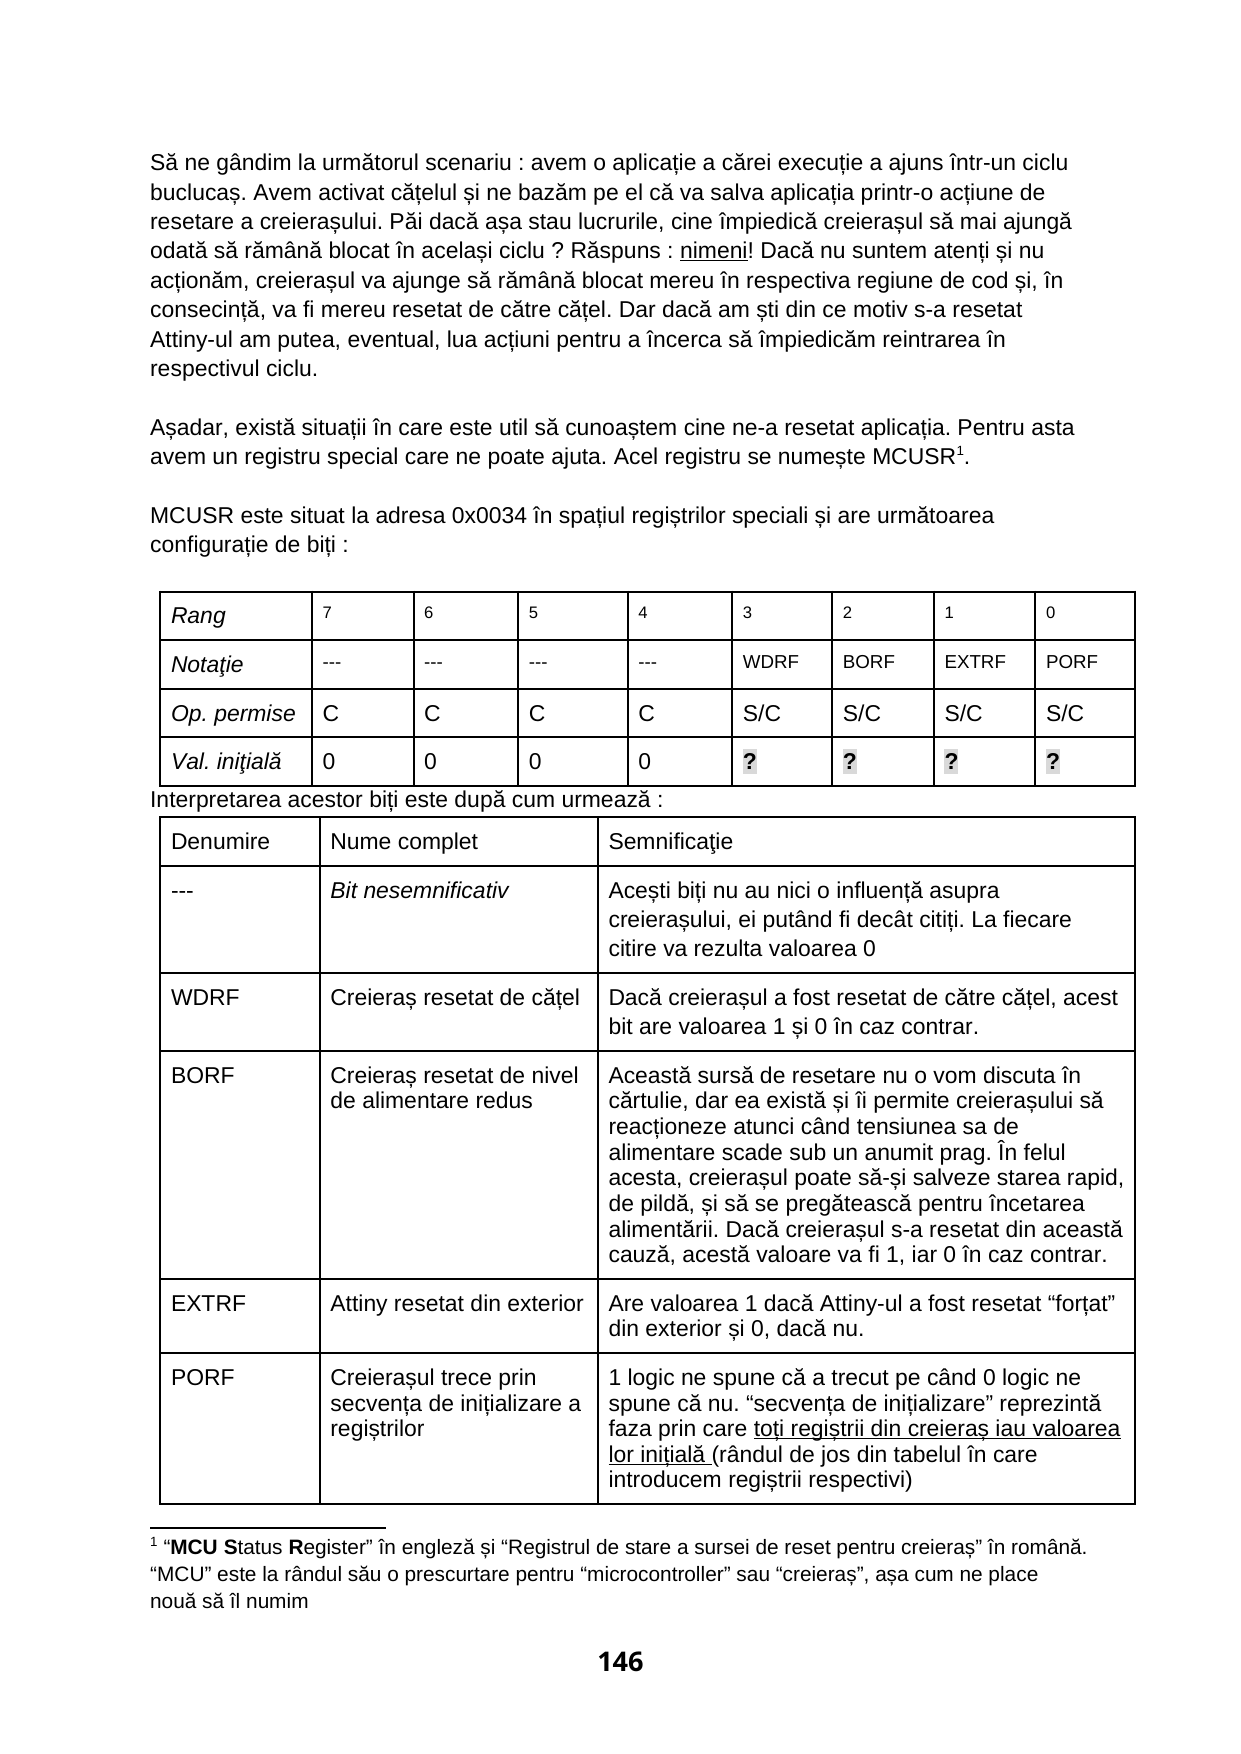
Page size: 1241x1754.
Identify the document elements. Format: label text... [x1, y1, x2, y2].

table_cell --- [519, 641, 627, 688]
table_header 0 [1036, 593, 1134, 639]
table_cell Această sursă de resetare nu o vom discuta în cărtulie, dar ea există și îi permite creierașului să reacționeze atunci când tensiunea sa de alimentare scade sub un anumit prag. În felul acesta, creierașul poate să-și salveze starea rapid, de pildă, și să se pregătească pentru încetarea alimentării. Dacă creierașul s-a resetat din această cauză, acestă valoare va fi 1, iar 0 în caz contrar. [599, 1052, 1134, 1278]
table_cell --- [161, 867, 319, 972]
table_cell PORF [1036, 641, 1134, 688]
table_cell 1 logic ne spune că a trecut pe când 0 logic ne spune că nu. “secvența de inițializare” reprezintă faza prin care toți regiștrii din creieraș iau valoarea lor inițială (rândul de jos din tabelul în care introducem regiștrii respectivi) [599, 1354, 1134, 1503]
table_cell 0 [519, 738, 627, 785]
table_cell ? [1036, 738, 1134, 785]
table_cell Creieraș resetat de nivel de alimentare redus [321, 1052, 597, 1278]
table_cell BORF [161, 1052, 319, 1278]
table_cell C [629, 690, 731, 736]
table_cell C [519, 690, 627, 736]
table_cell Notaţie [161, 641, 311, 688]
table_header 4 [629, 593, 731, 639]
table_header 5 [519, 593, 627, 639]
table_cell Op. permise [161, 690, 311, 736]
table_cell ? [833, 738, 933, 785]
table_cell Creierașul trece prin secvența de inițializare a regiștrilor [321, 1354, 597, 1503]
table_cell ? [733, 738, 831, 785]
table_cell S/C [1036, 690, 1134, 736]
table_cell 0 [415, 738, 517, 785]
table_cell --- [629, 641, 731, 688]
table_header 6 [415, 593, 517, 639]
table_header Denumire [161, 818, 319, 865]
table_cell EXTRF [935, 641, 1034, 688]
table_cell EXTRF [161, 1280, 319, 1352]
table_cell Creieraș resetat de cățel [321, 974, 597, 1050]
text MCUSR este situat la adresa 0x0034 în spațiul regiștrilor speciali și are următoarea configurație de biți : [150, 502, 1091, 557]
table_cell S/C [935, 690, 1034, 736]
table_header 1 [935, 593, 1034, 639]
text Interpretarea acestor biți este după cum urmează : [150, 787, 1091, 812]
table_cell BORF [833, 641, 933, 688]
table_cell WDRF [733, 641, 831, 688]
table_cell WDRF [161, 974, 319, 1050]
table_cell Are valoarea 1 dacă Attiny-ul a fost resetat “forțat” din exterior și 0, dacă nu. [599, 1280, 1134, 1352]
table_cell Attiny resetat din exterior [321, 1280, 597, 1352]
table_cell --- [415, 641, 517, 688]
table_cell --- [313, 641, 413, 688]
table_cell Bit nesemnificativ [321, 867, 597, 972]
table_cell Val. iniţială [161, 738, 311, 785]
table_cell C [415, 690, 517, 736]
table_cell S/C [733, 690, 831, 736]
table_header Nume complet [321, 818, 597, 865]
table_cell C [313, 690, 413, 736]
table_cell 0 [313, 738, 413, 785]
table_cell 0 [629, 738, 731, 785]
text Așadar, există situații în care este util să cunoaștem cine ne-a resetat aplicația. Pentru asta avem un registru special care ne poate ajuta. Acel registru se numește MCUSR. [150, 414, 1091, 469]
text Să ne gândim la următorul scenariu : avem o aplicație a cărei execuție a ajuns într-un ciclu buclucaș. Avem activat cățelul și ne bazăm pe el că va salva aplicația printr-o acțiune de resetare a creierașului. Păi dacă așa stau lucrurile, cine împiedică creierașul să mai ajungă odată să rămână blocat în același ciclu ? Răspuns : nimeni! Dacă nu suntem atenți și nu acționăm, creierașul va ajunge să rămână blocat mereu în respectiva regiune de cod și, în consecință, va fi mereu resetat de către cățel. Dar dacă am ști din ce motiv s-a resetat Attiny-ul am putea, eventual, lua acțiuni pentru a încerca să împiedicăm reintrarea în respectivul ciclu. [150, 150, 1091, 381]
text “MCU Status Register” în engleză și “Registrul de stare a sursei de reset pentru creieraș” în română. “MCU” este la rândul său o prescurtare pentru “microcontroller” sau “creieraș”, așa cum ne place nouă să îl numim [150, 1534, 1091, 1613]
table_cell Dacă creierașul a fost resetat de către cățel, acest bit are valoarea 1 și 0 în caz contrar. [599, 974, 1134, 1050]
table_cell Acești biți nu au nici o influență asupra creierașului, ei putând fi decât citiți. La fiecare citire va rezulta valoarea 0 [599, 867, 1134, 972]
table_cell ? [935, 738, 1034, 785]
table_header 3 [733, 593, 831, 639]
table_cell S/C [833, 690, 933, 736]
table_header Rang [161, 593, 311, 639]
table_header 2 [833, 593, 933, 639]
table_header 7 [313, 593, 413, 639]
table_cell PORF [161, 1354, 319, 1503]
table_header Semnificaţie [599, 818, 1134, 865]
